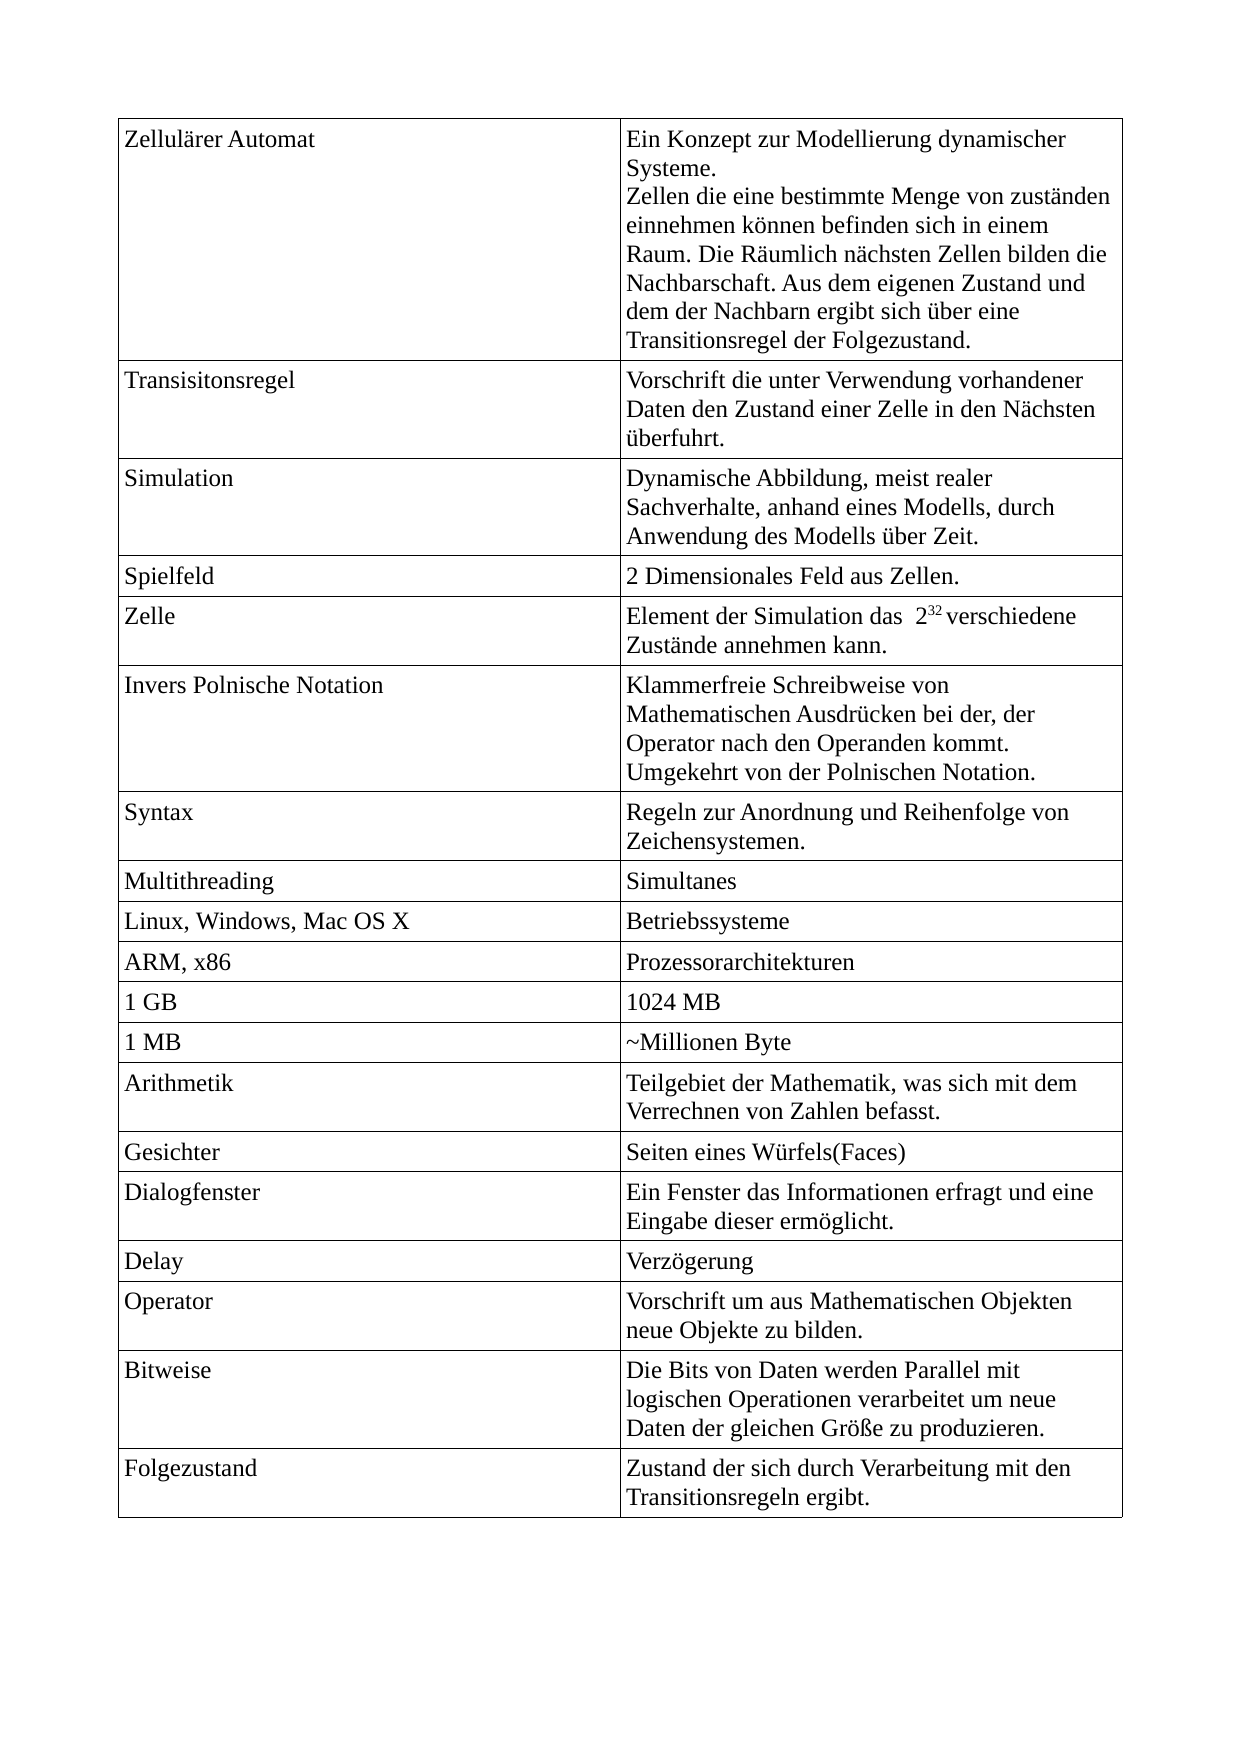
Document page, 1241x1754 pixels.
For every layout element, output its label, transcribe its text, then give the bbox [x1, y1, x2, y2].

table_cell Klammerfreie Schreibweise von Mathematischen Ausdrücken bei der, der Operator nach den Operanden kommt. Umgekehrt von der Polnischen Notation. [621, 666, 1122, 791]
table_cell 1 GB [119, 982, 620, 1022]
table_cell Betriebssysteme [621, 902, 1122, 941]
table_cell ~Millionen Byte [621, 1023, 1122, 1062]
table_cell Vorschrift die unter Verwendung vorhandener Daten den Zustand einer Zelle in den Nächsten überfuhrt. [621, 361, 1122, 457]
table_cell Linux, Windows, Mac OS X [119, 902, 620, 941]
table_cell 2 Dimensionales Feld aus Zellen. [621, 556, 1122, 596]
table_cell Simulation [119, 459, 620, 555]
table_cell Regeln zur Anordnung und Reihenfolge von Zeichensystemen. [621, 792, 1122, 860]
table_cell Zellulärer Automat [119, 119, 620, 360]
table_cell Teilgebiet der Mathematik, was sich mit dem Verrechnen von Zahlen befasst. [621, 1063, 1122, 1131]
table_cell Syntax [119, 792, 620, 860]
table_cell Seiten eines Würfels(Faces) [621, 1132, 1122, 1171]
table_cell Ein Fenster das Informationen erfragt und eine Eingabe dieser ermöglicht. [621, 1172, 1122, 1240]
table_cell Prozessorarchitekturen [621, 942, 1122, 981]
table_cell Invers Polnische Notation [119, 666, 620, 791]
table_cell ARM, x86 [119, 942, 620, 981]
table_cell Die Bits von Daten werden Parallel mit logischen Operationen verarbeitet um neue Daten der gleichen Größe zu produzieren. [621, 1351, 1122, 1447]
table_cell Bitweise [119, 1351, 620, 1447]
table_cell 1024 MB [621, 982, 1122, 1022]
table_cell Dialogfenster [119, 1172, 620, 1240]
table_cell Ein Konzept zur Modellierung dynamischer Systeme. Zellen die eine bestimmte Menge von zuständen einnehmen können befinden sich in einem Raum. Die Räumlich nächsten Zellen bilden die Nachbarschaft. Aus dem eigenen Zustand und dem der Nachbarn ergibt sich über eine Transitionsregel der Folgezustand. [621, 119, 1122, 360]
table_cell Operator [119, 1282, 620, 1350]
table_cell Folgezustand [119, 1449, 620, 1517]
table_cell Simultanes [621, 861, 1122, 901]
table_cell Transisitonsregel [119, 361, 620, 457]
table_cell 1 MB [119, 1023, 620, 1062]
table_cell Dynamische Abbildung, meist realer Sachverhalte, anhand eines Modells, durch Anwendung des Modells über Zeit. [621, 459, 1122, 555]
table_cell Delay [119, 1241, 620, 1281]
table_cell Vorschrift um aus Mathematischen Objekten neue Objekte zu bilden. [621, 1282, 1122, 1350]
table_cell Arithmetik [119, 1063, 620, 1131]
table_cell Gesichter [119, 1132, 620, 1171]
table_cell Verzögerung [621, 1241, 1122, 1281]
table_cell Element der Simulation das 232 verschiedene Zustände annehmen kann. [621, 597, 1122, 665]
table_cell Zustand der sich durch Verarbeitung mit den Transitionsregeln ergibt. [621, 1449, 1122, 1517]
table_cell Spielfeld [119, 556, 620, 596]
table_cell Zelle [119, 597, 620, 665]
table_cell Multithreading [119, 861, 620, 901]
